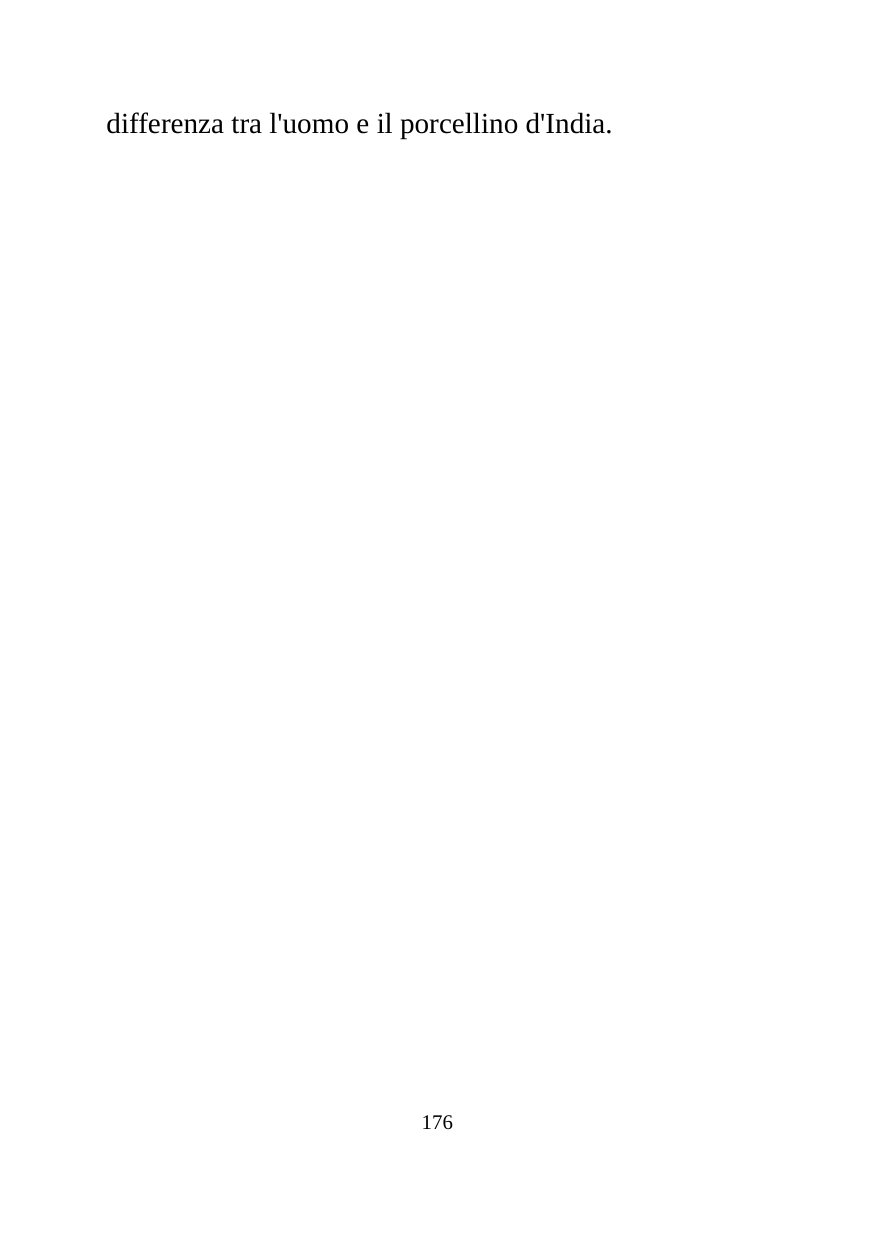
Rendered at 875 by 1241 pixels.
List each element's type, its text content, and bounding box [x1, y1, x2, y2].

text differenza tra l'uomo e il porcellino d'India. [106, 106, 768, 140]
